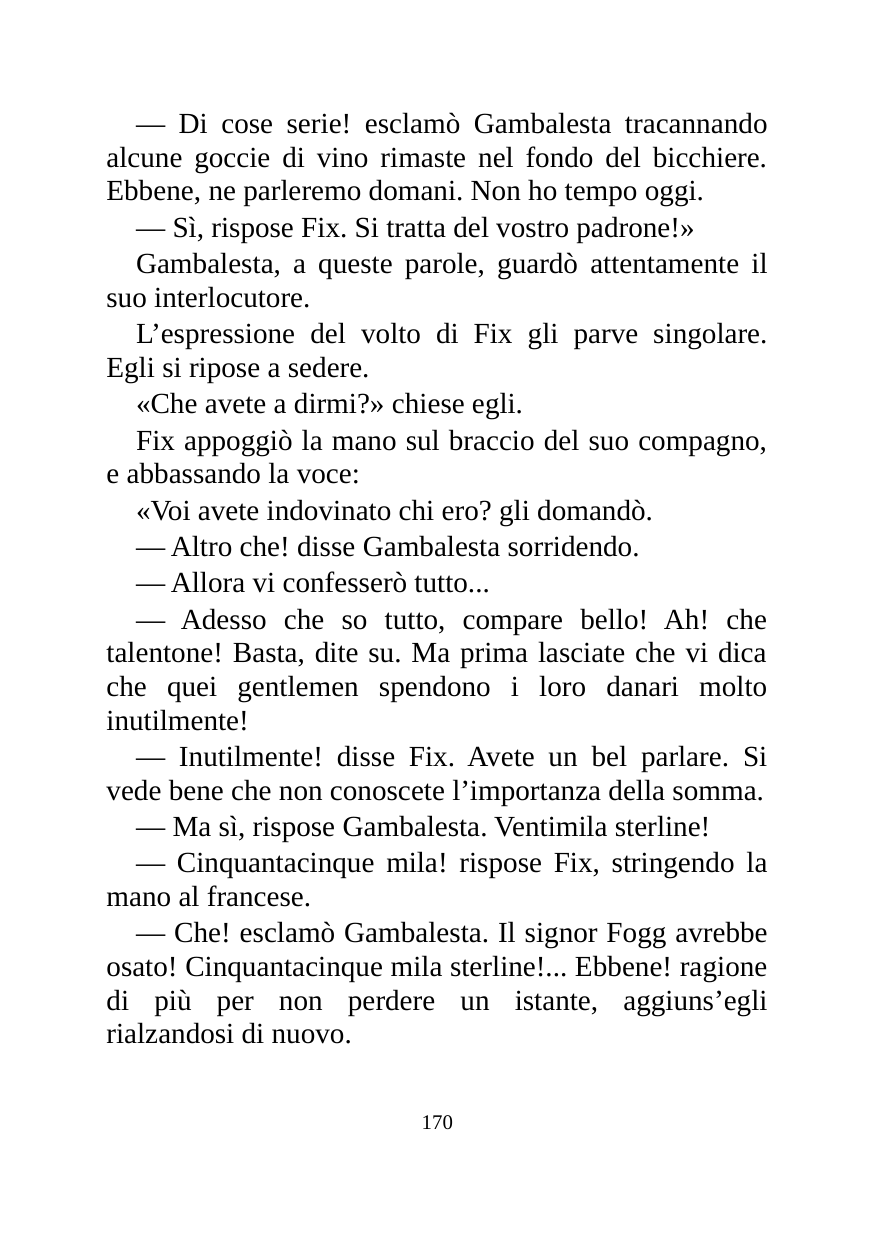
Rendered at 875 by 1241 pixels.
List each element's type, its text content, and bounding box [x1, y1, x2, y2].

text — Altro che! disse Gambalesta sorridendo. [106, 529, 768, 563]
text — Allora vi confesserò tutto... [106, 566, 768, 599]
text «Che avete a dirmi?» chiese egli. [106, 386, 768, 420]
text Fix appoggiò la mano sul braccio del suo compagno, e abbassando la voce: [106, 423, 768, 490]
text — Che! esclamò Gambalesta. Il signor Fogg avrebbe osato! Cinquantacinque mila sterline!... Ebbene! ragione di più per non perdere un istante, aggiuns’egli rialzandosi di nuovo. [106, 916, 768, 1050]
text — Cinquantacinque mila! rispose Fix, stringendo la mano al francese. [106, 846, 768, 913]
text — Di cose serie! esclamò Gambalesta tracannando alcune goccie di vino rimaste nel fondo del bicchiere. Ebbene, ne parleremo domani. Non ho tempo oggi. [106, 106, 768, 207]
text «Voi avete indovinato chi ero? gli domandò. [106, 493, 768, 526]
text — Sì, rispose Fix. Si tratta del vostro padrone!» [106, 210, 768, 243]
text — Ma sì, rispose Gambalesta. Ventimila sterline! [106, 809, 768, 843]
text L’espressione del volto di Fix gli parve singolare. Egli si ripose a sedere. [106, 316, 768, 383]
text — Adesso che so tutto, compare bello! Ah! che talentone! Basta, dite su. Ma prima lasciate che vi dica che quei gentlemen spendono i loro danari molto inutilmente! [106, 602, 768, 736]
text — Inutilmente! disse Fix. Avete un bel parlare. Si vede bene che non conoscete l’importanza della somma. [106, 739, 768, 806]
text Gambalesta, a queste parole, guardò attentamente il suo interlocutore. [106, 246, 768, 313]
